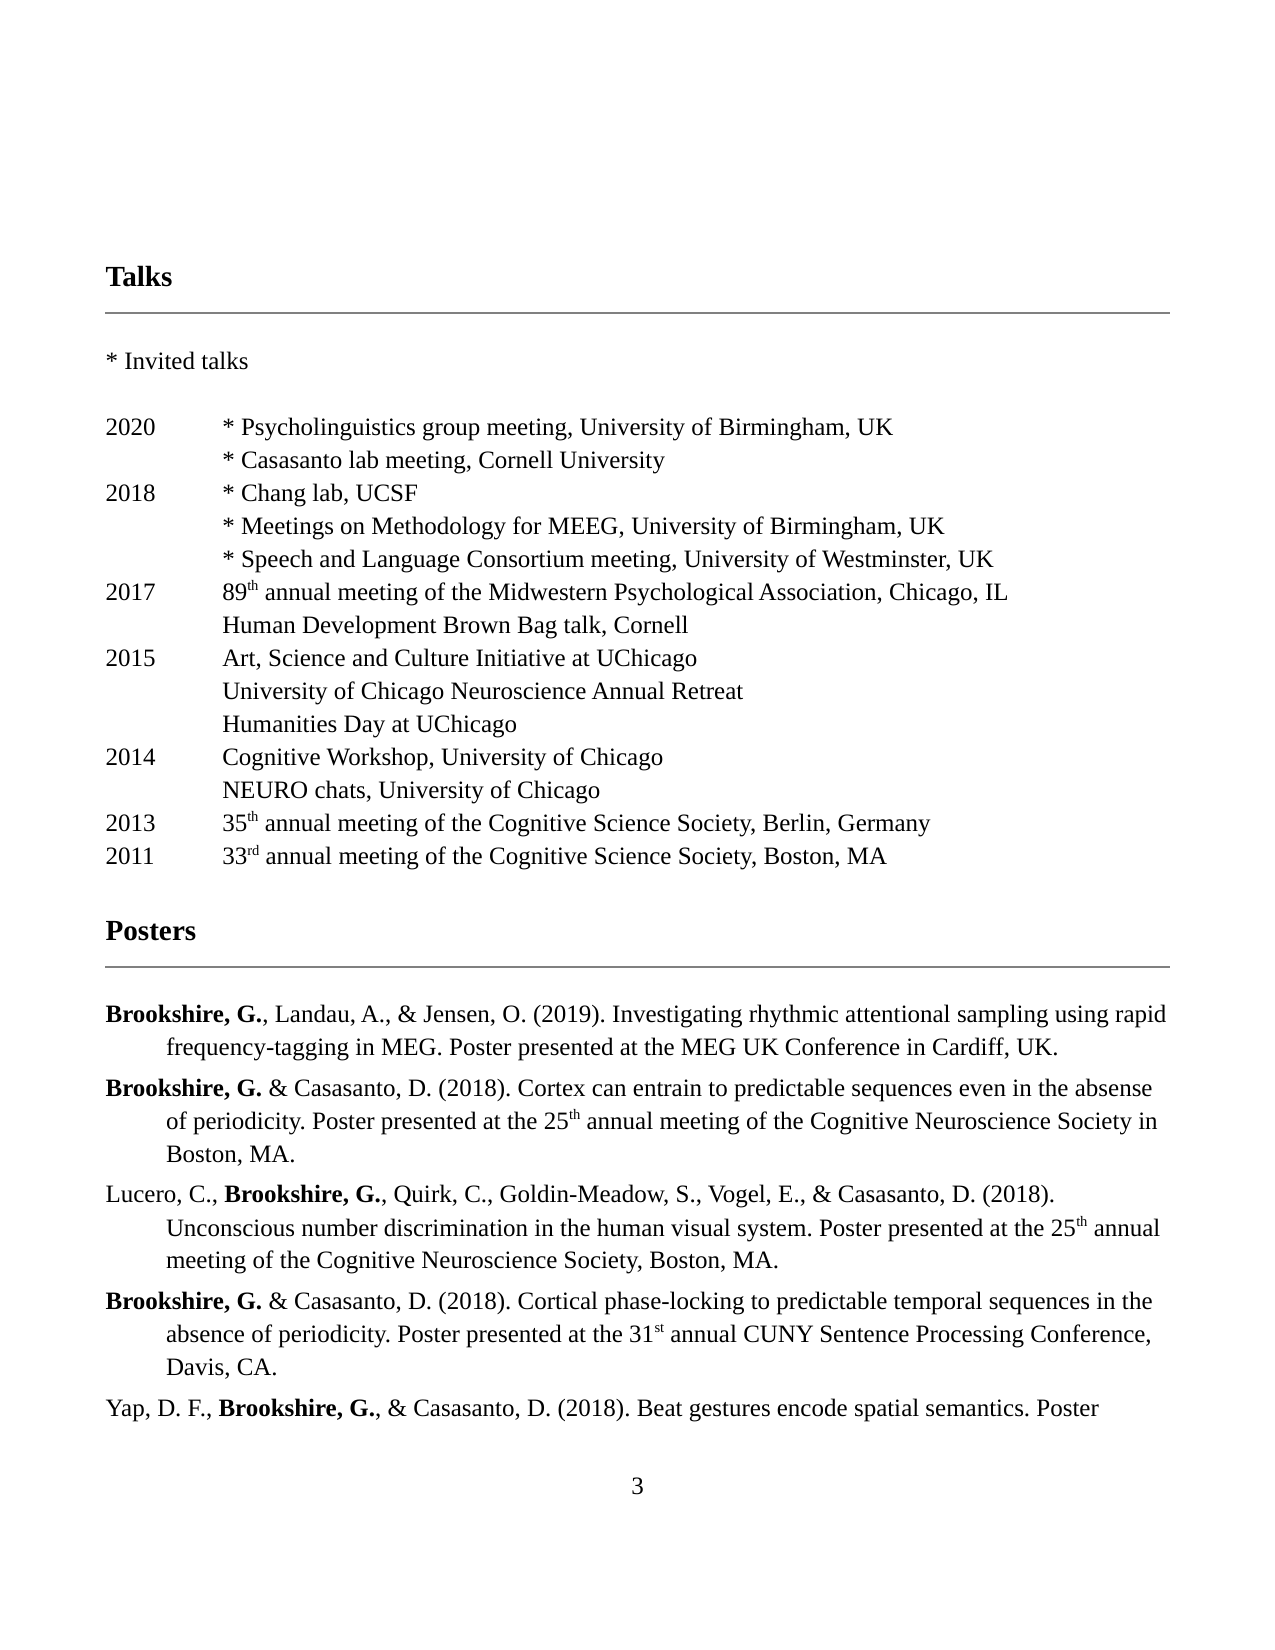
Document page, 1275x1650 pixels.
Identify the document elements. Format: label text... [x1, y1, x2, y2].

text 2017 89th annual meeting of the Midwestern Psychological Association, Chicago, IL [105, 577, 1170, 606]
text NEURO chats, University of Chicago [105, 775, 1170, 804]
text 2018 * Chang lab, UCSF [105, 478, 1170, 507]
text 2015 Art, Science and Culture Initiative at UChicago [105, 643, 1170, 672]
text Brookshire, G. & Casasanto, D. (2018). Cortical phase-locking to predictable temporal sequences in the absence of periodicity. Poster presented at the 31st annual CUNY Sentence Processing Conference, Davis, CA. [105, 1286, 1170, 1381]
text 2014 Cognitive Workshop, University of Chicago [105, 742, 1170, 771]
text University of Chicago Neuroscience Annual Retreat [105, 676, 1170, 705]
text * Invited talks [105, 346, 1170, 375]
text Humanities Day at UChicago [105, 709, 1170, 738]
text Lucero, C., Brookshire, G., Quirk, C., Goldin-Meadow, S., Vogel, E., & Casasanto, D. (2018). Unconscious number discrimination in the human visual system. Poster presented at the 25th annual meeting of the Cognitive Neuroscience Society, Boston, MA. [105, 1179, 1170, 1274]
text Brookshire, G. & Casasanto, D. (2018). Cortex can entrain to predictable sequences even in the absense of periodicity. Poster presented at the 25th annual meeting of the Cognitive Neuroscience Society in Boston, MA. [105, 1073, 1170, 1168]
text Posters [105, 913, 1170, 946]
text 2011 33rd annual meeting of the Cognitive Science Society, Boston, MA [105, 841, 1170, 870]
text 2013 35th annual meeting of the Cognitive Science Society, Berlin, Germany [105, 808, 1170, 837]
text * Speech and Language Consortium meeting, University of Westminster, UK [105, 544, 1170, 573]
text 2020 * Psycholinguistics group meeting, University of Birmingham, UK [105, 412, 1170, 441]
text Yap, D. F., Brookshire, G., & Casasanto, D. (2018). Beat gestures encode spatial semantics. Poster [105, 1393, 1170, 1421]
text Talks [105, 259, 1170, 293]
text * Meetings on Methodology for MEEG, University of Birmingham, UK [105, 511, 1170, 540]
text Brookshire, G., Landau, A., & Jensen, O. (2019). Investigating rhythmic attentional sampling using rapid frequency-tagging in MEG. Poster presented at the MEG UK Conference in Cardiff, UK. [105, 999, 1170, 1061]
text Human Development Brown Bag talk, Cornell [105, 610, 1170, 639]
text * Casasanto lab meeting, Cornell University [105, 445, 1170, 474]
